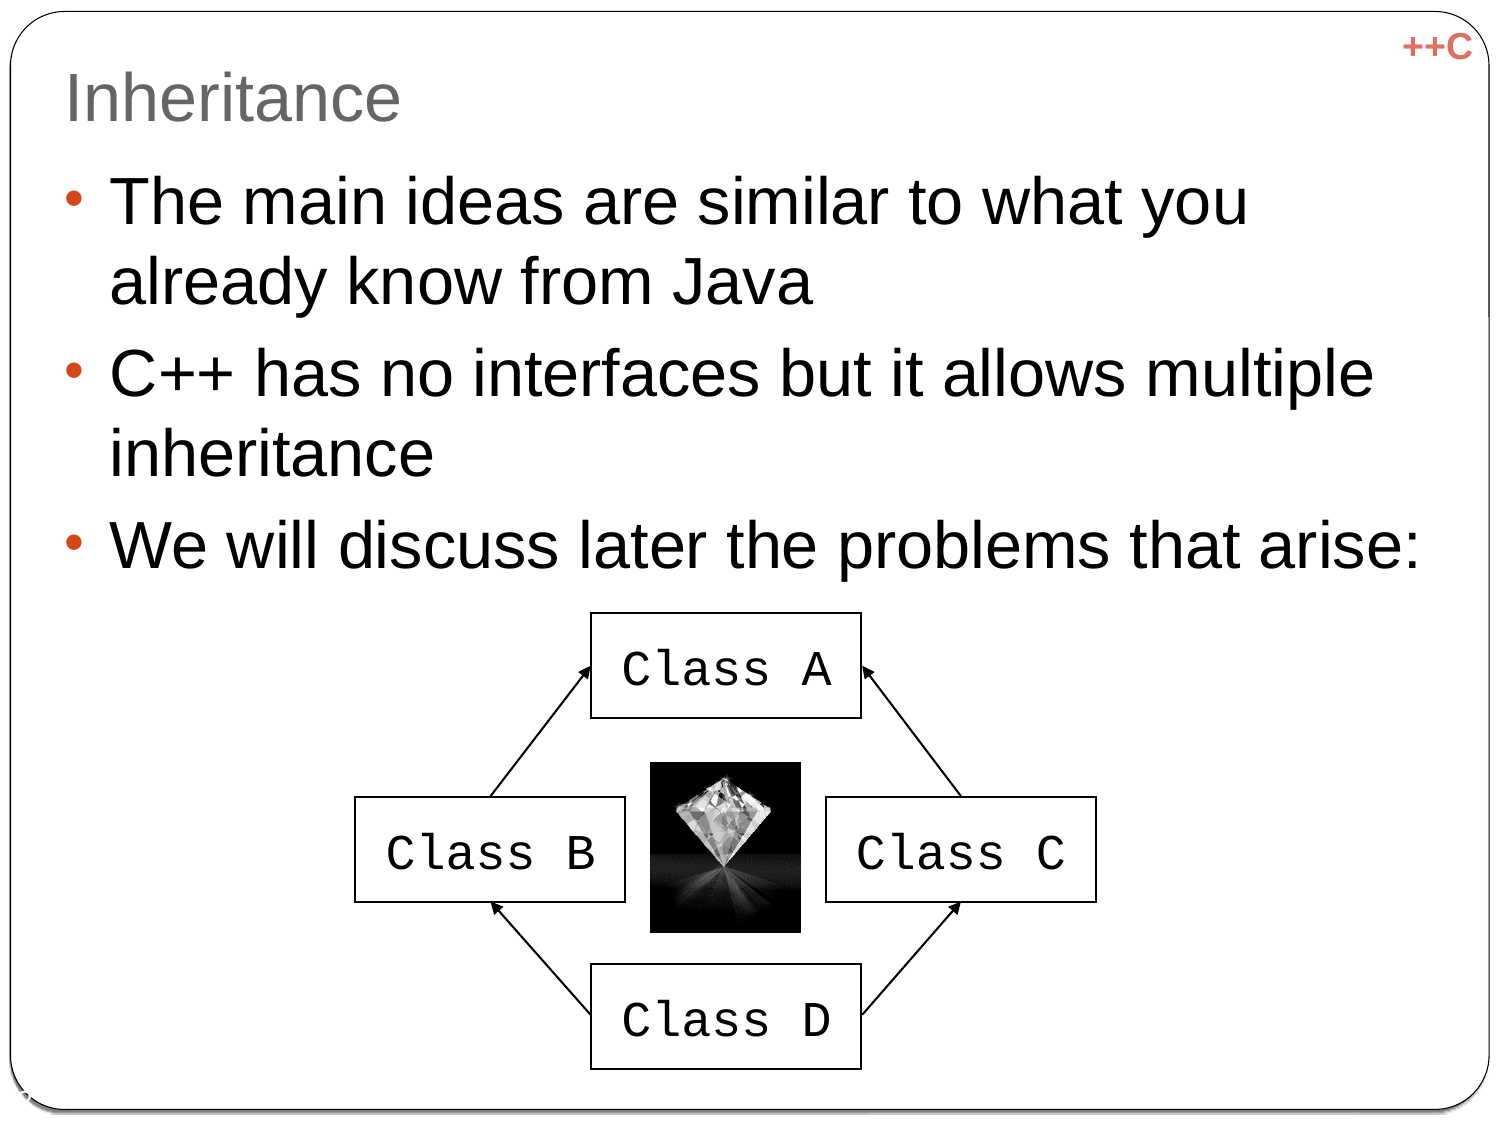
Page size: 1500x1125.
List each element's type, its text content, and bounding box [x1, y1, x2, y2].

text_box Class C [825, 796, 1096, 903]
text_box Class D [591, 963, 862, 1069]
list The main ideas are similar to what you already know from Java C++ has no interfaces but it allows multiple inheritance We will discuss later the problems that arise: [50, 149, 1450, 1088]
picture [650, 762, 801, 933]
slide_number [0, 1074, 50, 1125]
title Inheritance [50, 45, 1450, 149]
text_box Class B [355, 796, 626, 903]
text_box Class A [591, 613, 862, 719]
